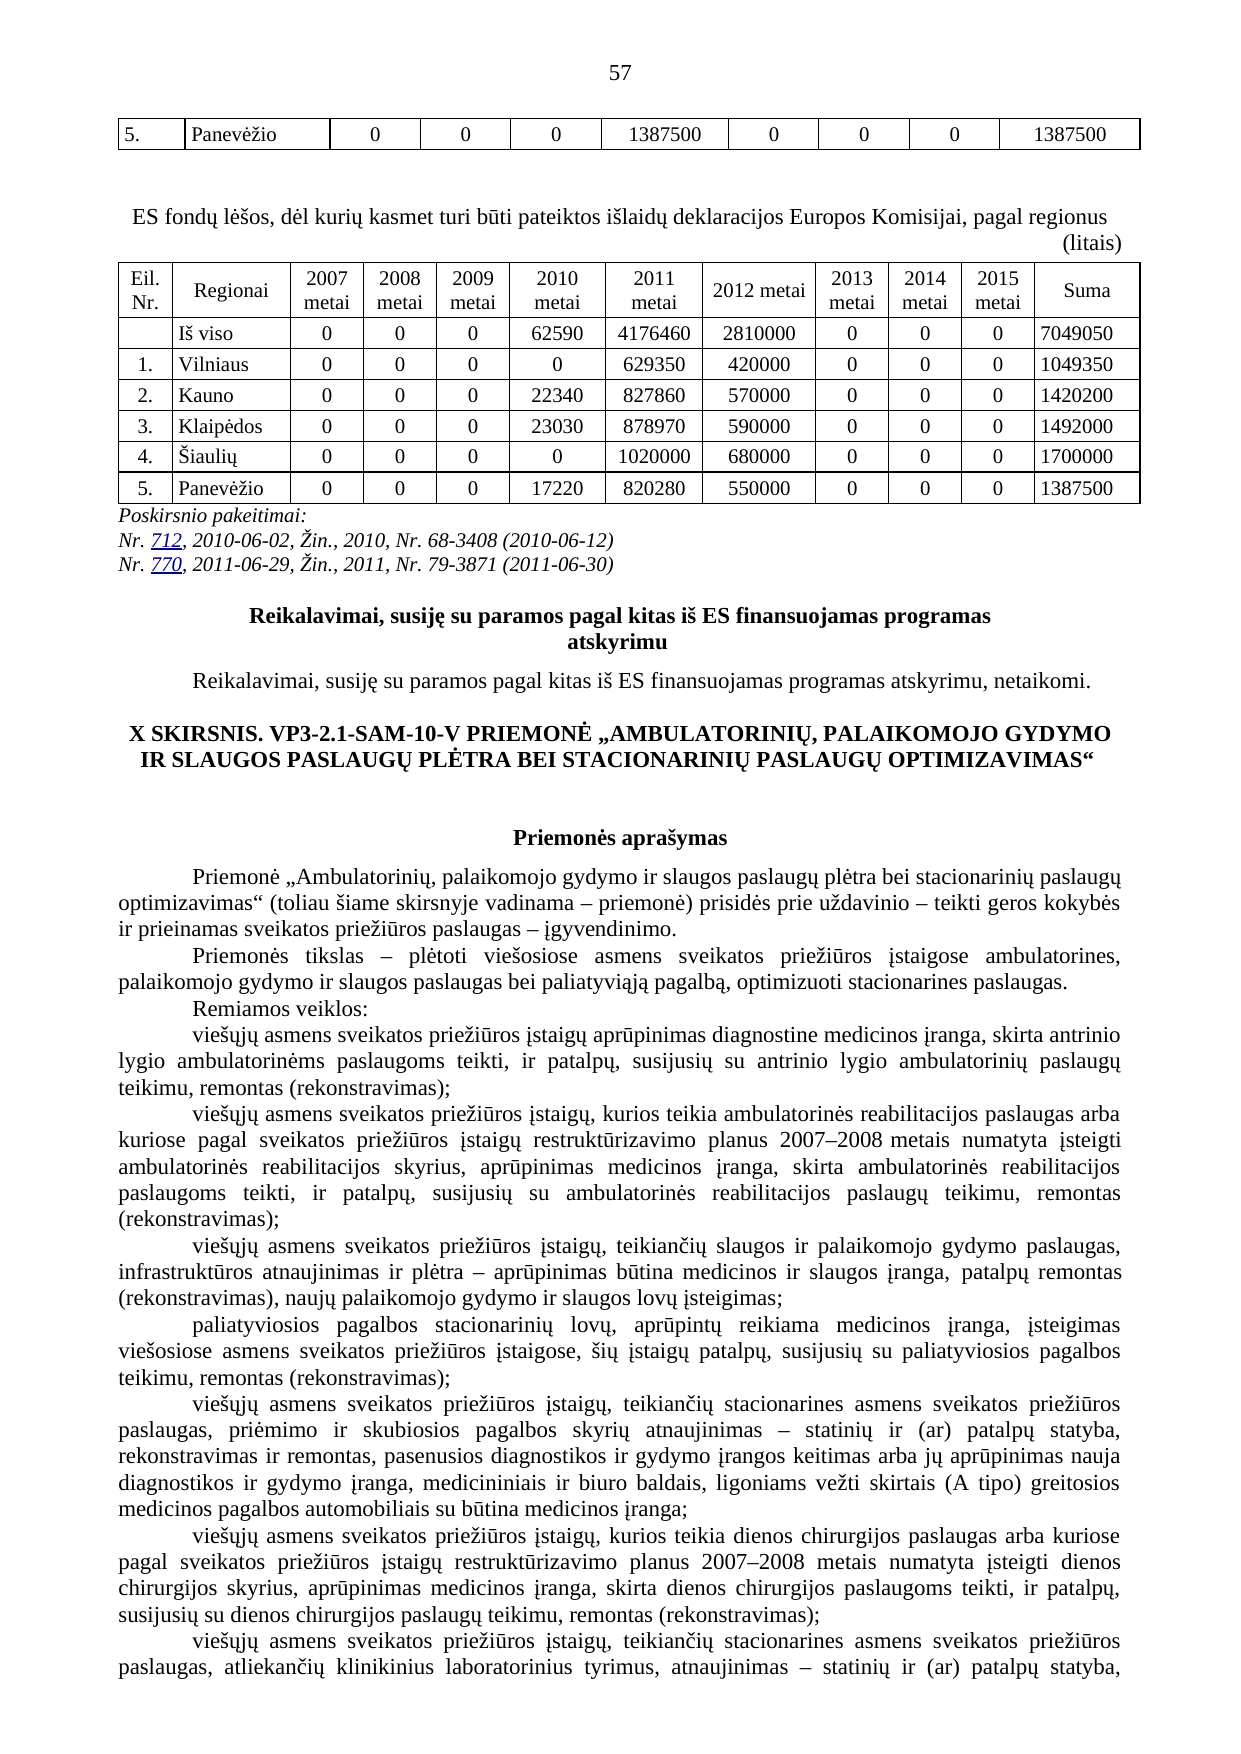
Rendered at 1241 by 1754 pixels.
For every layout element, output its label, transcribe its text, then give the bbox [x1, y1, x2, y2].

table_cell 570000 [703, 380, 815, 409]
table_cell 0 [291, 349, 363, 379]
table_cell 2. [119, 380, 172, 409]
table_cell 0 [816, 380, 888, 409]
text Remiamos veiklos: [118, 994, 1122, 1021]
table_cell 629350 [606, 349, 702, 379]
table_cell 1387500 [1000, 119, 1139, 149]
table_cell 820280 [606, 473, 702, 502]
text Reikalavimai, susiję su paramos pagal kitas iš ES finansuojamas programas atskyrimu, netaikomi. [118, 667, 1122, 693]
table_cell 0 [889, 442, 961, 471]
table_cell 1420200 [1035, 380, 1139, 409]
table_cell 0 [511, 119, 601, 149]
table_cell 878970 [606, 411, 702, 441]
table_cell 23030 [510, 411, 605, 441]
text Nr. 712, 2010-06-02, Žin., 2010, Nr. 68-3408 (2010-06-12) [118, 527, 1122, 552]
text Priemonės tikslas – plėtoti viešosiose asmens sveikatos priežiūros įstaigose ambulatorines, palaikomojo gydymo ir slaugos paslaugas bei paliatyviąją pagalbą, optimizuoti stacionarines paslaugas. [118, 942, 1122, 994]
text ES fondų lėšos, dėl kurių kasmet turi būti pateiktos išlaidų deklaracijos Europos Komisijai, pagal regionus [118, 203, 1122, 229]
table_cell 2810000 [703, 318, 815, 348]
table_header 2009 metai [437, 263, 509, 317]
table_header 2013 metai [816, 263, 888, 317]
text viešųjų asmens sveikatos priežiūros įstaigų, teikiančių stacionarines asmens sveikatos priežiūros paslaugas, priėmimo ir skubiosios pagalbos skyrių atnaujinimas – statinių ir (ar) patalpų statyba, rekonstravimas ir remontas, pasenusios diagnostikos ir gydymo įrangos keitimas arba jų aprūpinimas nauja diagnostikos ir gydymo įranga, medicininiais ir biuro baldais, ligoniams vežti skirtais (A tipo) greitosios medicinos pagalbos automobiliais su būtina medicinos įranga; [118, 1390, 1122, 1522]
table_cell 0 [889, 411, 961, 441]
table_cell 0 [331, 119, 420, 149]
table_cell 420000 [703, 349, 815, 379]
table_cell 0 [819, 119, 909, 149]
table_cell 680000 [703, 442, 815, 471]
table_header 2015 metai [962, 263, 1034, 317]
table_cell 1492000 [1035, 411, 1139, 441]
text viešųjų asmens sveikatos priežiūros įstaigų, teikiančių slaugos ir palaikomojo gydymo paslaugas, infrastruktūros atnaujinimas ir plėtra – aprūpinimas būtina medicinos ir slaugos įranga, patalpų remontas (rekonstravimas), naujų palaikomojo gydymo ir slaugos lovų įsteigimas; [118, 1232, 1122, 1311]
table_cell 827860 [606, 380, 702, 409]
table_cell 0 [962, 318, 1034, 348]
table_cell 1387500 [1035, 473, 1139, 502]
table_cell Iš viso [173, 318, 290, 348]
text viešųjų asmens sveikatos priežiūros įstaigų, kurios teikia dienos chirurgijos paslaugas arba kuriose pagal sveikatos priežiūros įstaigų restruktūrizavimo planus 2007–2008 metais numatyta įsteigti dienos chirurgijos skyrius, aprūpinimas medicinos įranga, skirta dienos chirurgijos paslaugoms teikti, ir patalpų, susijusių su dienos chirurgijos paslaugų teikimu, remontas (rekonstravimas); [118, 1522, 1122, 1627]
table_cell 0 [816, 411, 888, 441]
table_cell Panevėžio [173, 473, 290, 502]
table_cell 3. [119, 411, 172, 441]
table_cell 0 [364, 349, 436, 379]
table_cell 0 [364, 442, 436, 471]
table_cell 0 [889, 349, 961, 379]
table_cell 0 [816, 349, 888, 379]
table_header Eil. Nr. [119, 263, 172, 317]
table_cell Šiaulių [173, 442, 290, 471]
table_cell 0 [962, 349, 1034, 379]
table_header 2007 metai [291, 263, 363, 317]
text viešųjų asmens sveikatos priežiūros įstaigų, kurios teikia ambulatorinės reabilitacijos paslaugas arba kuriose pagal sveikatos priežiūros įstaigų restruktūrizavimo planus 2007–2008 metais numatyta įsteigti ambulatorinės reabilitacijos skyrius, aprūpinimas medicinos įranga, skirta ambulatorinės reabilitacijos paslaugoms teikti, ir patalpų, susijusių su ambulatorinės reabilitacijos paslaugų teikimu, remontas (rekonstravimas); [118, 1100, 1122, 1232]
text Reikalavimai, susiję su paramos pagal kitas iš ES finansuojamas programas atskyrimu [118, 602, 1122, 655]
table_cell 4176460 [606, 318, 702, 348]
text Priemonės aprašymas [118, 824, 1122, 850]
table_header 2010 metai [510, 263, 605, 317]
text Nr. 770, 2011-06-29, Žin., 2011, Nr. 79-3871 (2011-06-30) [118, 552, 1122, 576]
table_header Suma [1035, 263, 1139, 317]
text paliatyviosios pagalbos stacionarinių lovų, aprūpintų reikiama medicinos įranga, įsteigimas viešosiose asmens sveikatos priežiūros įstaigose, šių įstaigų patalpų, susijusių su paliatyviosios pagalbos teikimu, remontas (rekonstravimas); [118, 1311, 1122, 1390]
table_cell 0 [962, 411, 1034, 441]
table_cell 0 [291, 380, 363, 409]
table_cell 550000 [703, 473, 815, 502]
table_cell 1049350 [1035, 349, 1139, 379]
table_cell 0 [364, 380, 436, 409]
table_cell 590000 [703, 411, 815, 441]
table_cell 0 [816, 318, 888, 348]
table_cell 62590 [510, 318, 605, 348]
table_header Regionai [173, 263, 290, 317]
table_cell 0 [816, 442, 888, 471]
table_cell Vilniaus [173, 349, 290, 379]
text Priemonė „Ambulatorinių, palaikomojo gydymo ir slaugos paslaugų plėtra bei stacionarinių paslaugų optimizavimas“ (toliau šiame skirsnyje vadinama – priemonė) prisidės prie uždavinio – teikti geros kokybės ir prieinamas sveikatos priežiūros paslaugas – įgyvendinimo. [118, 863, 1122, 942]
table_cell 0 [437, 380, 509, 409]
table_header 2011 metai [606, 263, 702, 317]
table_cell 0 [364, 318, 436, 348]
table_cell 1387500 [602, 119, 728, 149]
table_cell 0 [816, 473, 888, 502]
table_cell 0 [437, 349, 509, 379]
table_cell 0 [910, 119, 999, 149]
table_cell 0 [437, 442, 509, 471]
table_cell Kauno [173, 380, 290, 409]
text viešųjų asmens sveikatos priežiūros įstaigų, teikiančių stacionarines asmens sveikatos priežiūros paslaugas, atliekančių klinikinius laboratorinius tyrimus, atnaujinimas – statinių ir (ar) patalpų statyba, [118, 1627, 1122, 1680]
table_cell 7049050 [1035, 318, 1139, 348]
table_cell 0 [437, 318, 509, 348]
table_cell Panevėžio [186, 119, 329, 149]
table_cell 0 [291, 473, 363, 502]
table_cell 0 [421, 119, 510, 149]
text Poskirsnio pakeitimai: [118, 504, 1122, 527]
table_cell 0 [962, 380, 1034, 409]
table_cell 0 [291, 442, 363, 471]
table_cell 0 [889, 380, 961, 409]
table_header 2014 metai [889, 263, 961, 317]
table_cell Klaipėdos [173, 411, 290, 441]
table_cell 0 [962, 473, 1034, 502]
table_cell 0 [291, 318, 363, 348]
table_header 2008 metai [364, 263, 436, 317]
table_cell 17220 [510, 473, 605, 502]
text viešųjų asmens sveikatos priežiūros įstaigų aprūpinimas diagnostine medicinos įranga, skirta antrinio lygio ambulatorinėms paslaugoms teikti, ir patalpų, susijusių su antrinio lygio ambulatorinių paslaugų teikimu, remontas (rekonstravimas); [118, 1021, 1122, 1100]
table_cell 0 [364, 473, 436, 502]
table_cell 0 [962, 442, 1034, 471]
table_cell 0 [889, 318, 961, 348]
table_cell 0 [510, 442, 605, 471]
table_cell 0 [437, 411, 509, 441]
table_cell 5. [119, 119, 184, 149]
table_cell [119, 318, 172, 348]
table_cell 1700000 [1035, 442, 1139, 471]
table_cell 5. [119, 473, 172, 502]
table_cell 4. [119, 442, 172, 471]
table_cell 22340 [510, 380, 605, 409]
table_cell 0 [510, 349, 605, 379]
table_cell 0 [889, 473, 961, 502]
table_cell 0 [437, 473, 509, 502]
text (litais) [118, 229, 1122, 256]
text X SKIRSNIS. VP3-2.1-SAM-10-V PRIEMONĖ „AMBULATORINIŲ, PALAIKOMOJO GYDYMO IR SLAUGOS PASLAUGŲ PLĖTRA BEI STACIONARINIŲ PASLAUGŲ OPTIMIZAVIMAS“ [118, 720, 1122, 773]
table_cell 1020000 [606, 442, 702, 471]
table_cell 1. [119, 349, 172, 379]
table_cell 0 [729, 119, 818, 149]
table_cell 0 [291, 411, 363, 441]
table_cell 0 [364, 411, 436, 441]
table_header 2012 metai [703, 263, 815, 317]
